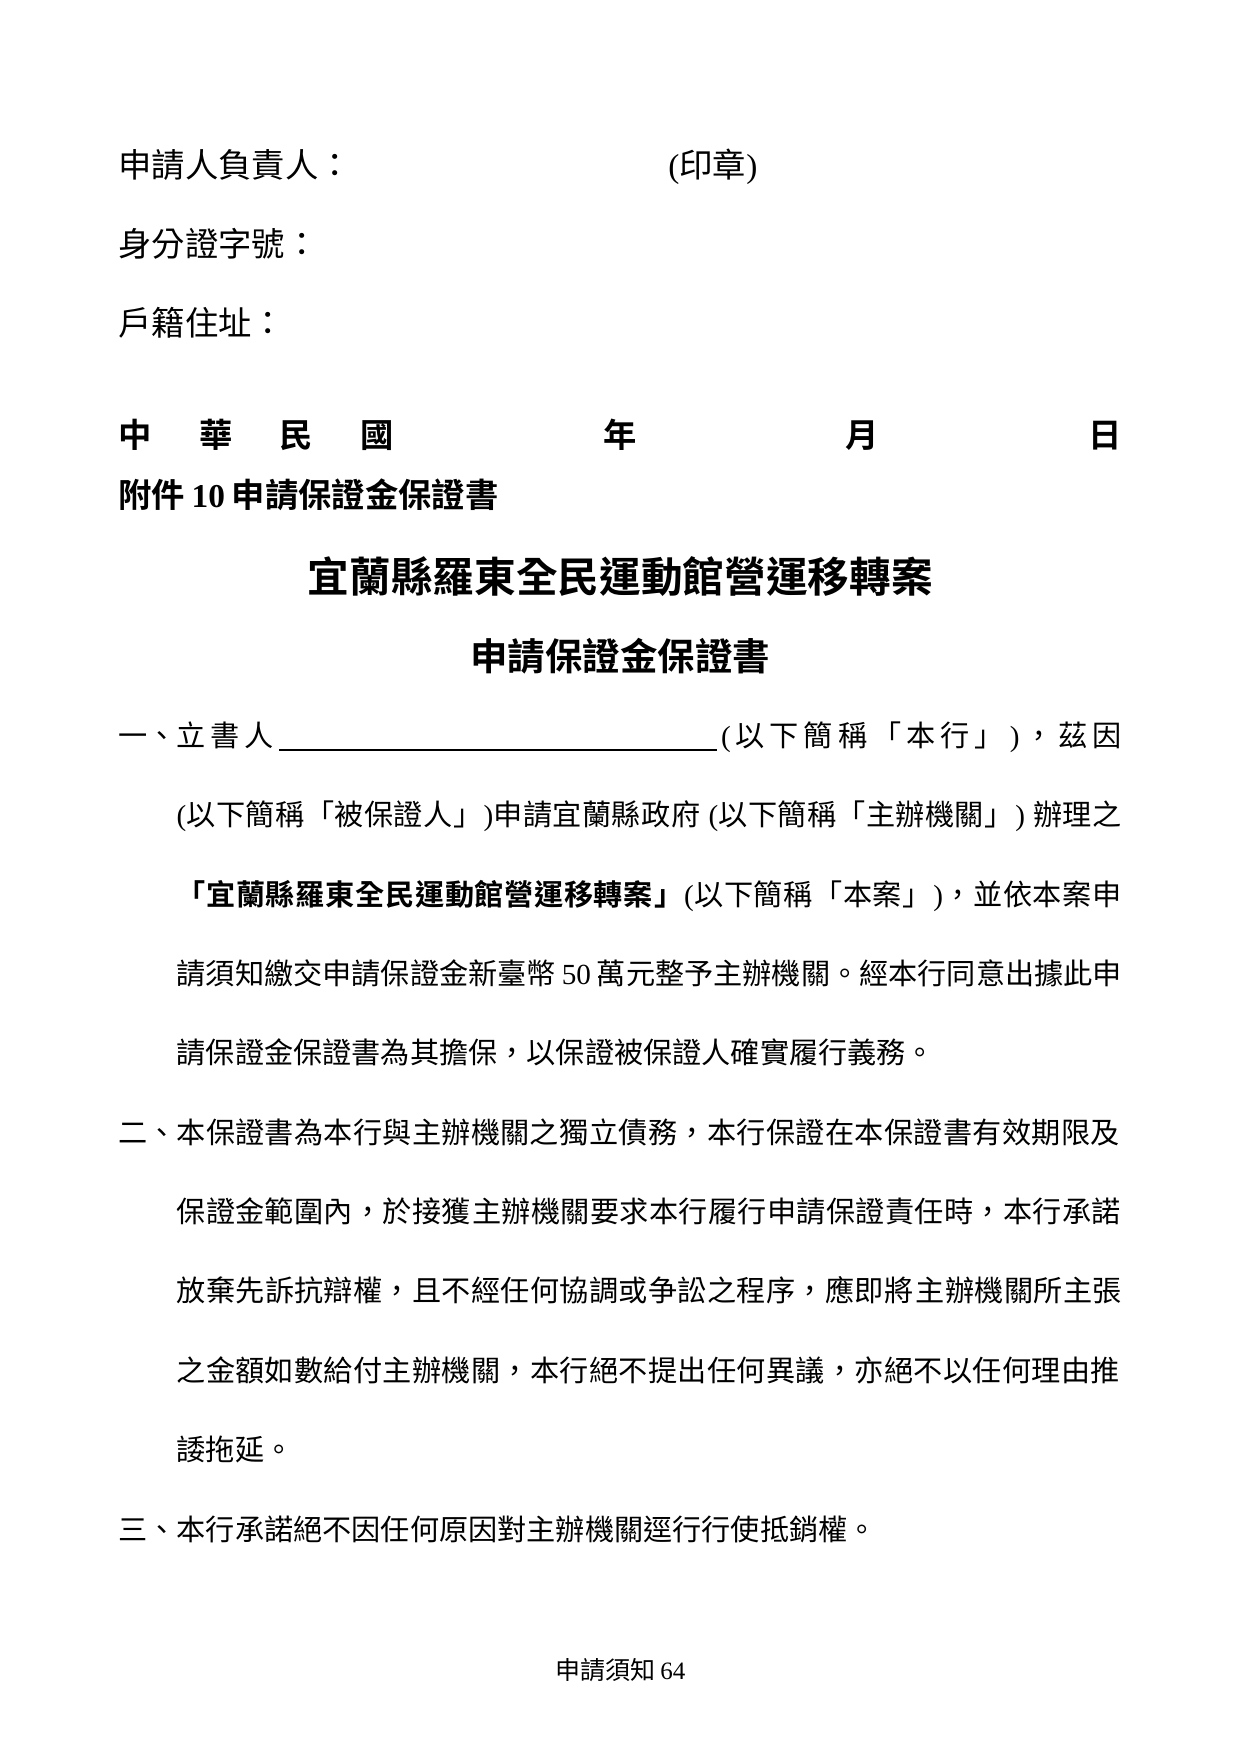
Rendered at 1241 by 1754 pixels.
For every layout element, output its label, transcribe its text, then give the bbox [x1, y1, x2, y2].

text 宜蘭縣羅東全民運動館營運移轉案 [118, 535, 1122, 614]
subtitle 附件10申請保證金保證書 [118, 474, 1122, 515]
text 中華民國 年 月 日 [118, 421, 1122, 454]
text 戶籍住址： [118, 282, 1122, 361]
list 本保證書為本行與主辦機關之獨立債務，本行保證在本保證書有效期限及保證金範圍內，於接獲主辦機關要求本行履行申請保證責任時，本行承諾放棄先訴抗辯權，且不經任何協調或争訟之程序，應即將主辦機關所主張之金額如數給付主辦機關，本行絕不提出任何異議，亦絕不以任何理由推諉拖延。 [118, 1091, 1122, 1488]
text 申請保證金保證書 [118, 614, 1122, 694]
list 本行承諾絕不因任何原因對主辦機關逕行行使抵銷權。 [118, 1488, 1122, 1567]
text 身分證字號： [118, 202, 1122, 282]
list 立書人 (以下簡稱「本行」)，茲因 (以下簡稱「被保證人」)申請宜蘭縣政府 (以下簡稱「主辦機關」) 辦理之「宜蘭縣羅東全民運動館營運移轉案」(以下簡稱「本案」)，並依本案申請須知繳交申請保證金新臺幣50萬元整予主辦機關。經本行同意出據此申請保證金保證書為其擔保，以保證被保證人確實履行義務。 [118, 694, 1122, 1091]
text 申請人負責人： (印章) [118, 123, 1122, 202]
